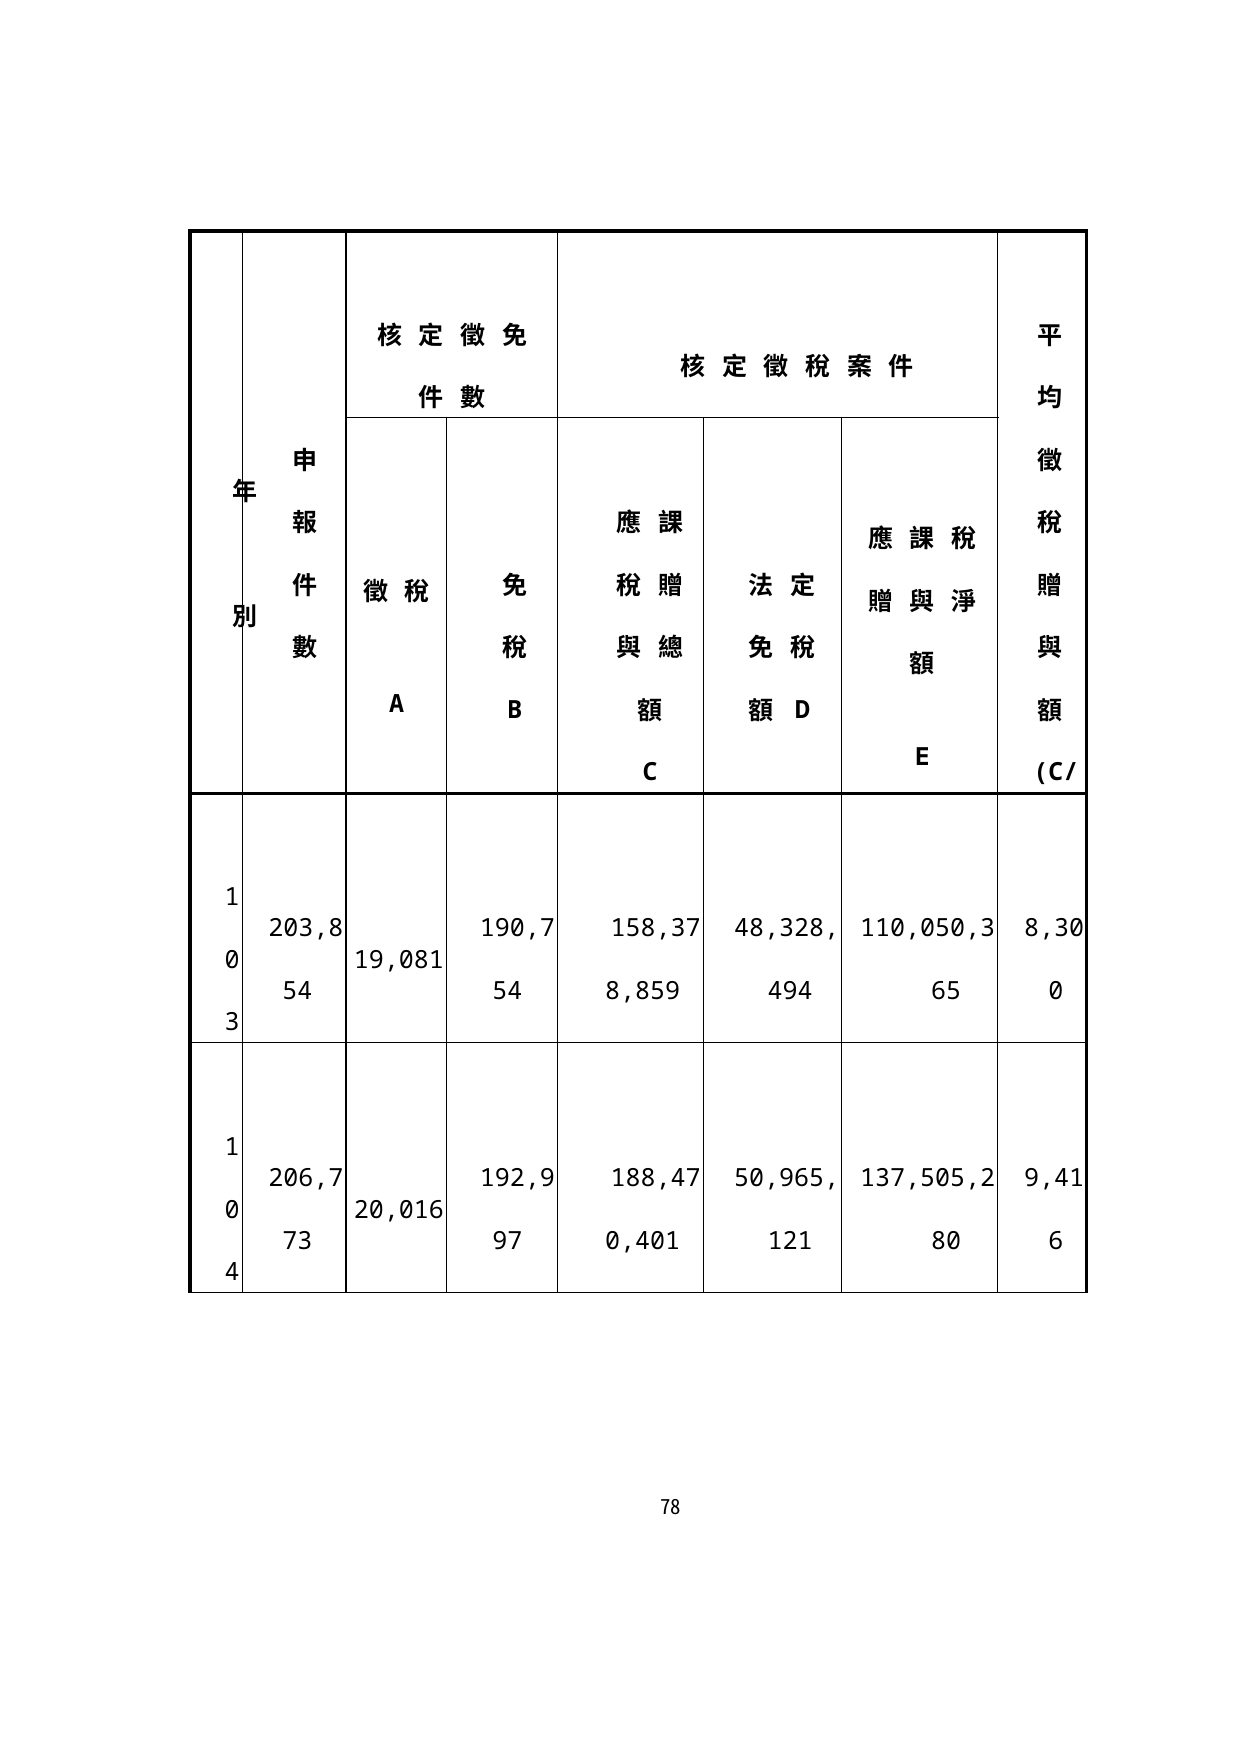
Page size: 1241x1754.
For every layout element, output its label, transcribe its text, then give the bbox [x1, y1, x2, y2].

table_cell 192,997 [447, 1043, 557, 1292]
table_cell 免稅 B [447, 418, 557, 792]
table_header 核定徵免件數 [347, 233, 557, 417]
table_cell 50,965,121 [704, 1043, 841, 1292]
table_cell 法定免稅額D [704, 418, 841, 792]
table_header 平均徵稅贈與額(C/A) [998, 233, 1085, 792]
table_cell 19,081 [347, 795, 446, 1042]
table_header 年 別 [192, 233, 242, 792]
table_cell 203,854 [243, 795, 345, 1042]
table_header 核定徵稅案件 [558, 233, 997, 417]
table_cell 應課稅贈與淨額 E [842, 418, 997, 792]
table_cell 徵稅 A [347, 418, 446, 792]
table_cell 20,016 [347, 1043, 446, 1292]
table_header 申報件數 [243, 233, 345, 792]
table_cell 206,773 [243, 1043, 345, 1292]
table_cell 190,754 [447, 795, 557, 1042]
table_cell 110,050,365 [842, 795, 997, 1042]
table_cell 158,378,859 [558, 795, 703, 1042]
table_cell 103 [192, 795, 242, 1042]
table_cell 應課稅贈與總額 C [558, 418, 703, 792]
table_cell 8,300 [998, 795, 1085, 1042]
table_cell 9,416 [998, 1043, 1085, 1292]
table_cell 48,328,494 [704, 795, 841, 1042]
table_cell 188,470,401 [558, 1043, 703, 1292]
table_cell 137,505,280 [842, 1043, 997, 1292]
table_cell 104 [192, 1043, 242, 1292]
